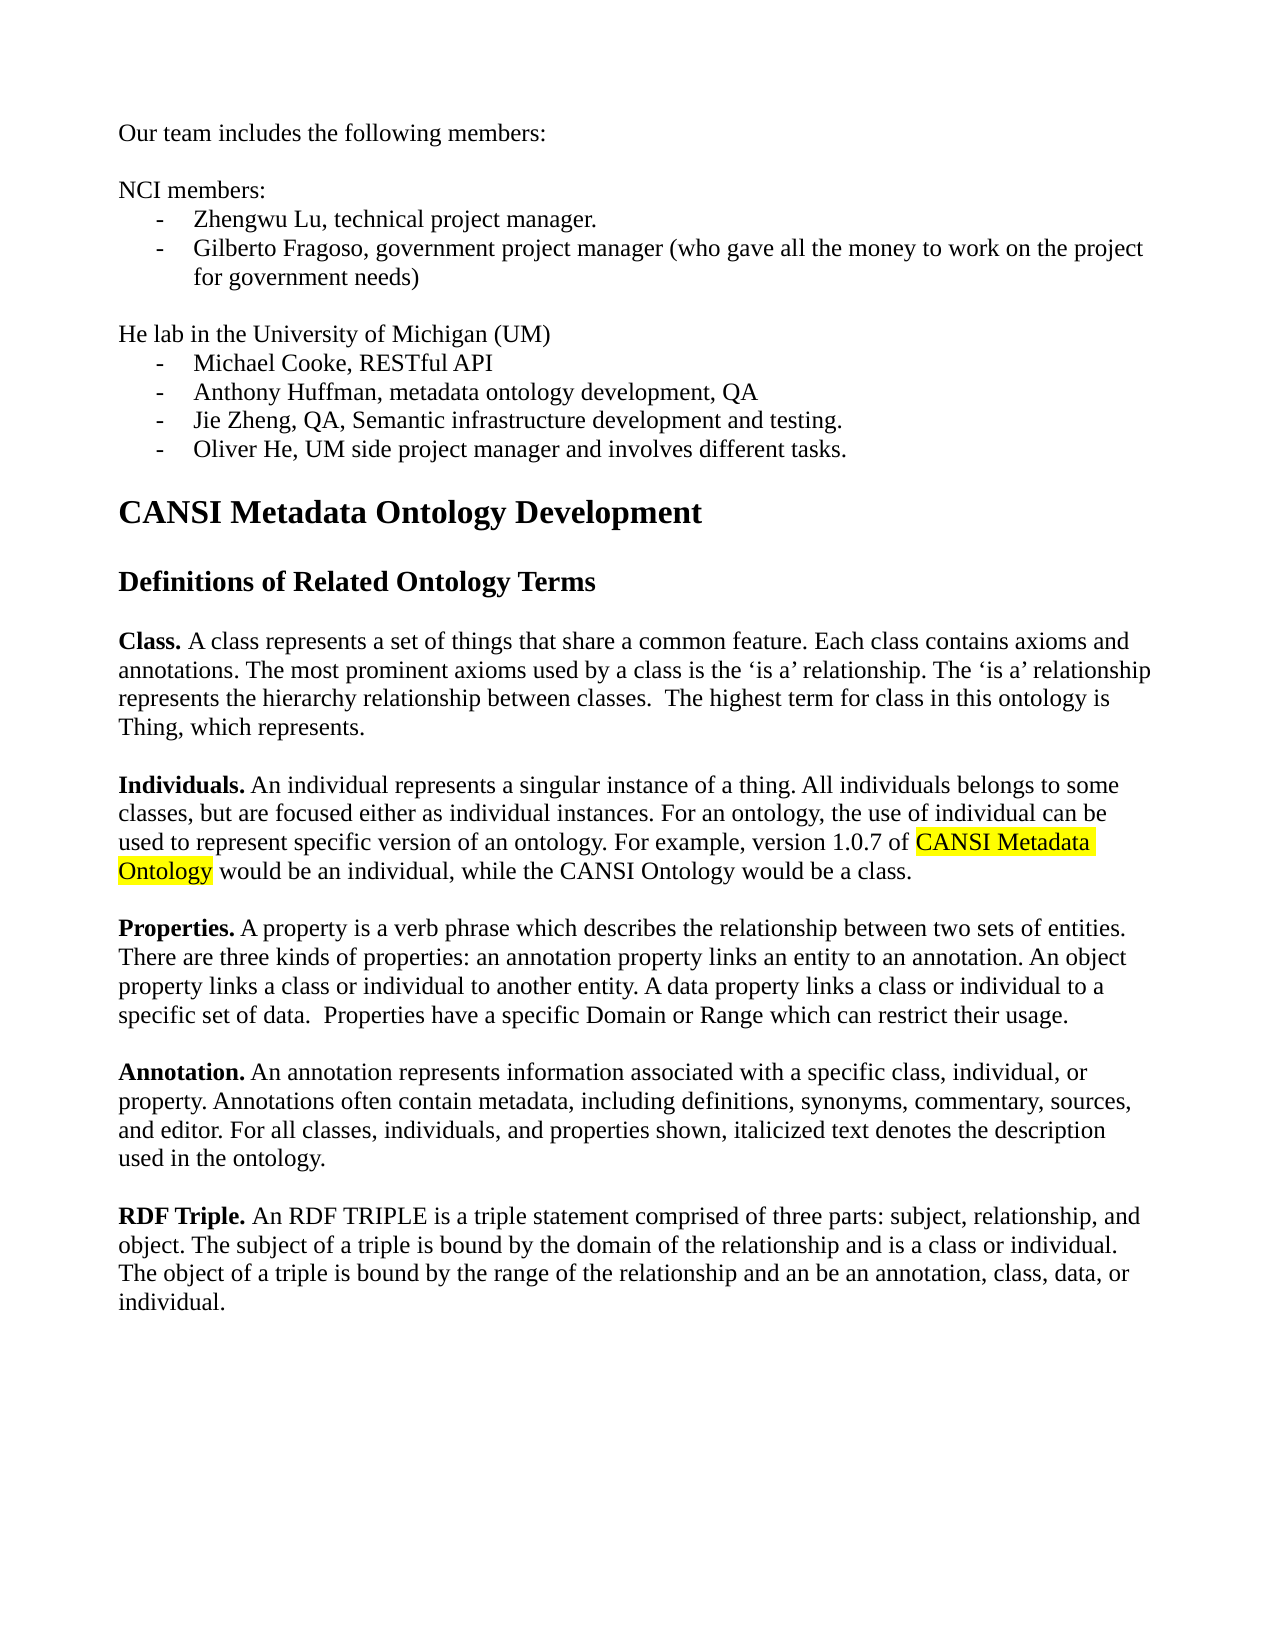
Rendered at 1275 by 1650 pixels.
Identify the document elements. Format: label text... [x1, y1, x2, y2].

text RDF Triple. An RDF TRIPLE is a triple statement comprised of three parts: subject, relationship, and object. The subject of a triple is bound by the domain of the relationship and is a class or individual. The object of a triple is bound by the range of the relationship and an be an annotation, class, data, or individual. [118, 1201, 1157, 1316]
text Properties. A property is a verb phrase which describes the relationship between two sets of entities. There are three kinds of properties: an annotation property links an entity to an annotation. An object property links a class or individual to another entity. A data property links a class or individual to a specific set of data. Properties have a specific Domain or Range which can restrict their usage. [118, 913, 1157, 1028]
text Class. A class represents a set of things that share a common feature. Each class contains axioms and annotations. The most prominent axioms used by a class is the ‘is a’ relationship. The ‘is a’ relationship represents the hierarchy relationship between classes. The highest term for class in this ontology is Thing, which represents. [118, 626, 1157, 741]
text CANSI Metadata Ontology Development [118, 492, 1157, 530]
text Our team includes the following members: [118, 118, 1157, 147]
text Annotation. An annotation represents information associated with a specific class, individual, or property. Annotations often contain metadata, including definitions, synonyms, commentary, sources, and editor. For all classes, individuals, and properties shown, italicized text denotes the description used in the ontology. [118, 1057, 1157, 1172]
list Zhengwu Lu, technical project manager. [156, 204, 1157, 233]
list Jie Zheng, QA, Semantic infrastructure development and testing. [156, 406, 1157, 434]
text He lab in the University of Michigan (UM) [118, 319, 1157, 348]
list Gilberto Fragoso, government project manager (who gave all the money to work on the project for government needs) [156, 233, 1157, 291]
list Anthony Huffman, metadata ontology development, QA [156, 377, 1157, 406]
text NCI members: [118, 176, 1157, 204]
text Individuals. An individual represents a singular instance of a thing. All individuals belongs to some classes, but are focused either as individual instances. For an ontology, the use of individual can be used to represent specific version of an ontology. For example, version 1.0.7 of CANSI Metadata Ontology would be an individual, while the CANSI Ontology would be a class. [118, 770, 1157, 885]
list Oliver He, UM side project manager and involves different tasks. [156, 434, 1157, 463]
text Definitions of Related Ontology Terms [118, 564, 1157, 597]
list Michael Cooke, RESTful API [156, 348, 1157, 377]
